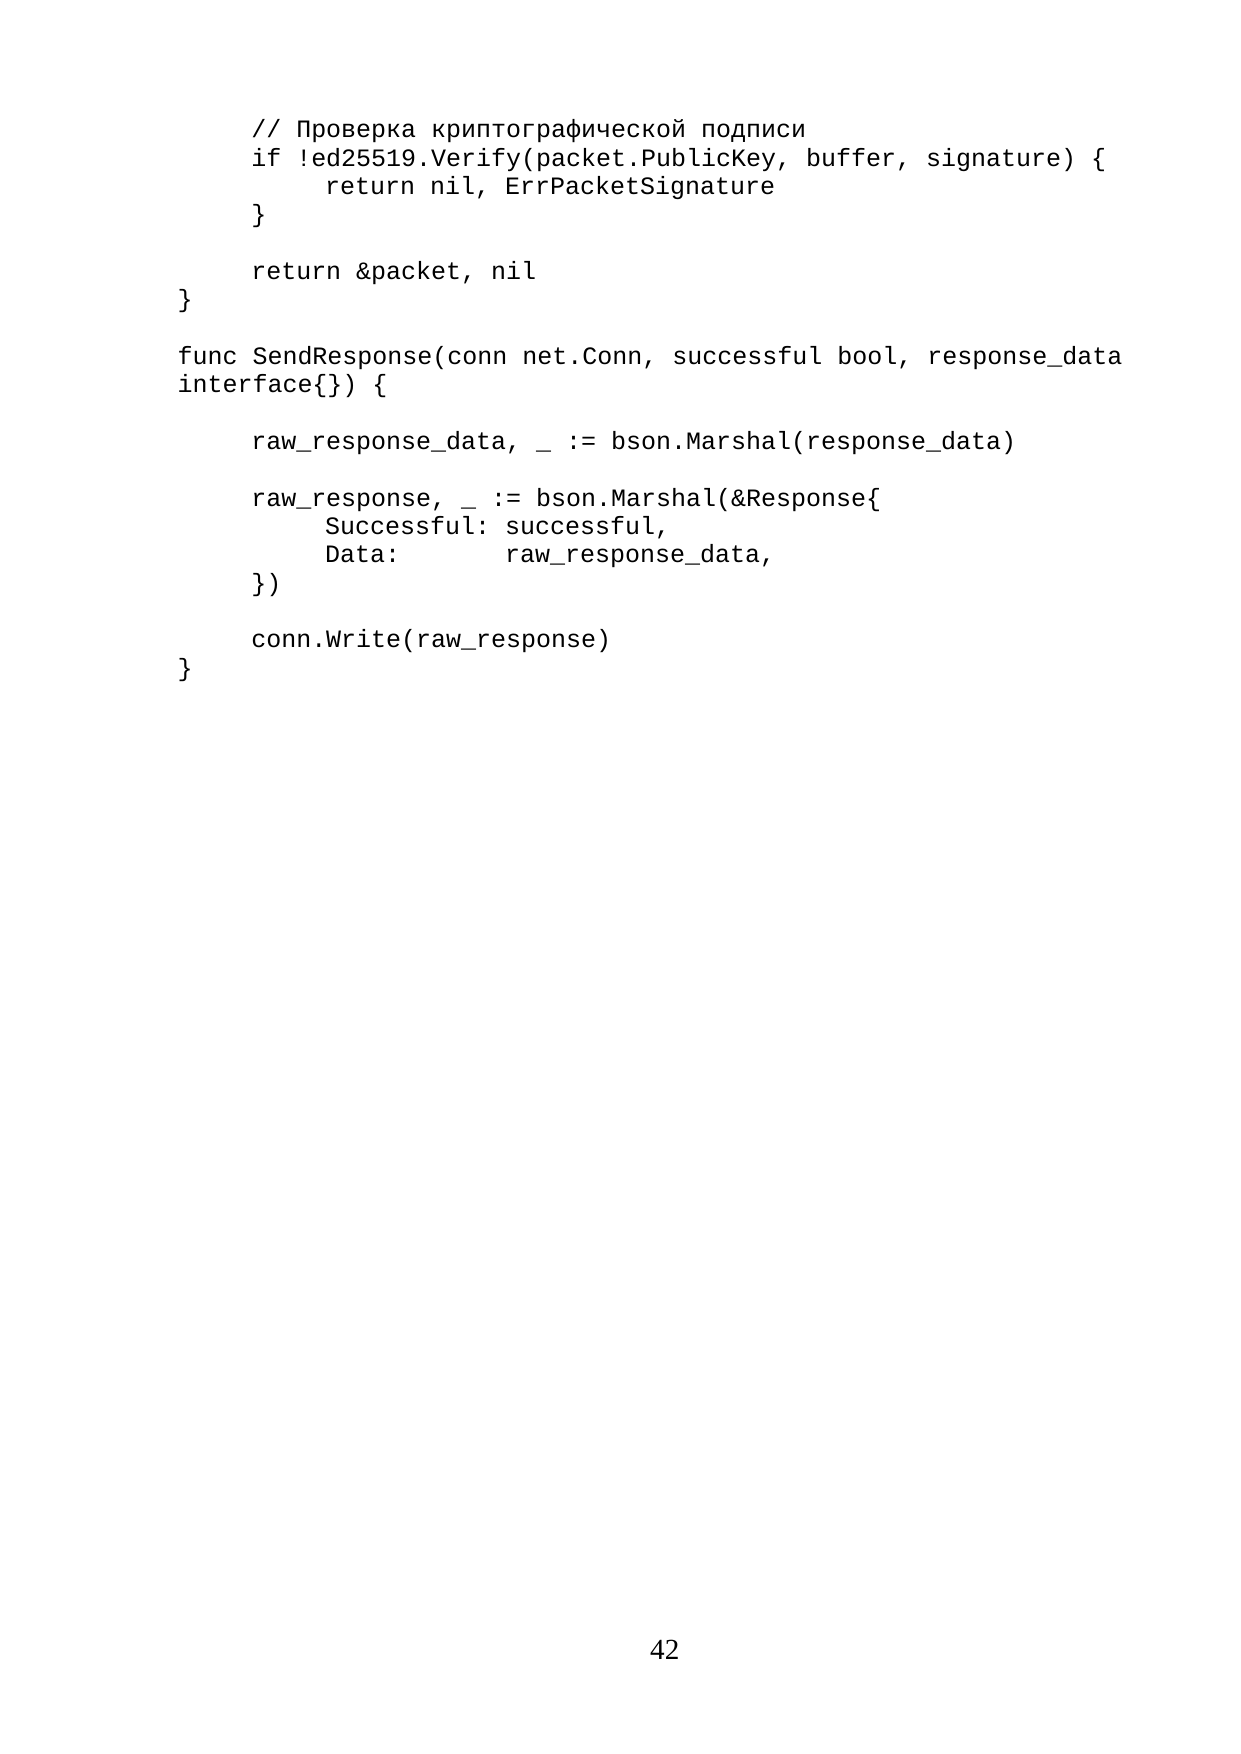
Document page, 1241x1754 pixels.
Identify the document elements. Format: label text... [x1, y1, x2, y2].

text // Проверка криптографической подписи [177, 117, 1152, 145]
text conn.Write(raw_response) [177, 627, 1152, 655]
text Successful: successful, [177, 513, 1152, 542]
text func SendResponse(conn net.Conn, successful bool, response_data interface{}) { [177, 343, 1152, 400]
text Data: raw_response_data, [177, 542, 1152, 570]
text return nil, ErrPacketSignature [177, 173, 1152, 202]
text if !ed25519.Verify(packet.PublicKey, buffer, signature) { [177, 145, 1152, 173]
text raw_response_data, _ := bson.Marshal(response_data) [177, 428, 1152, 457]
text }) [177, 570, 1152, 598]
text } [177, 287, 1152, 315]
text } [177, 202, 1152, 230]
text } [177, 655, 1152, 683]
text return &packet, nil [177, 258, 1152, 287]
text raw_response, _ := bson.Marshal(&Response{ [177, 485, 1152, 513]
